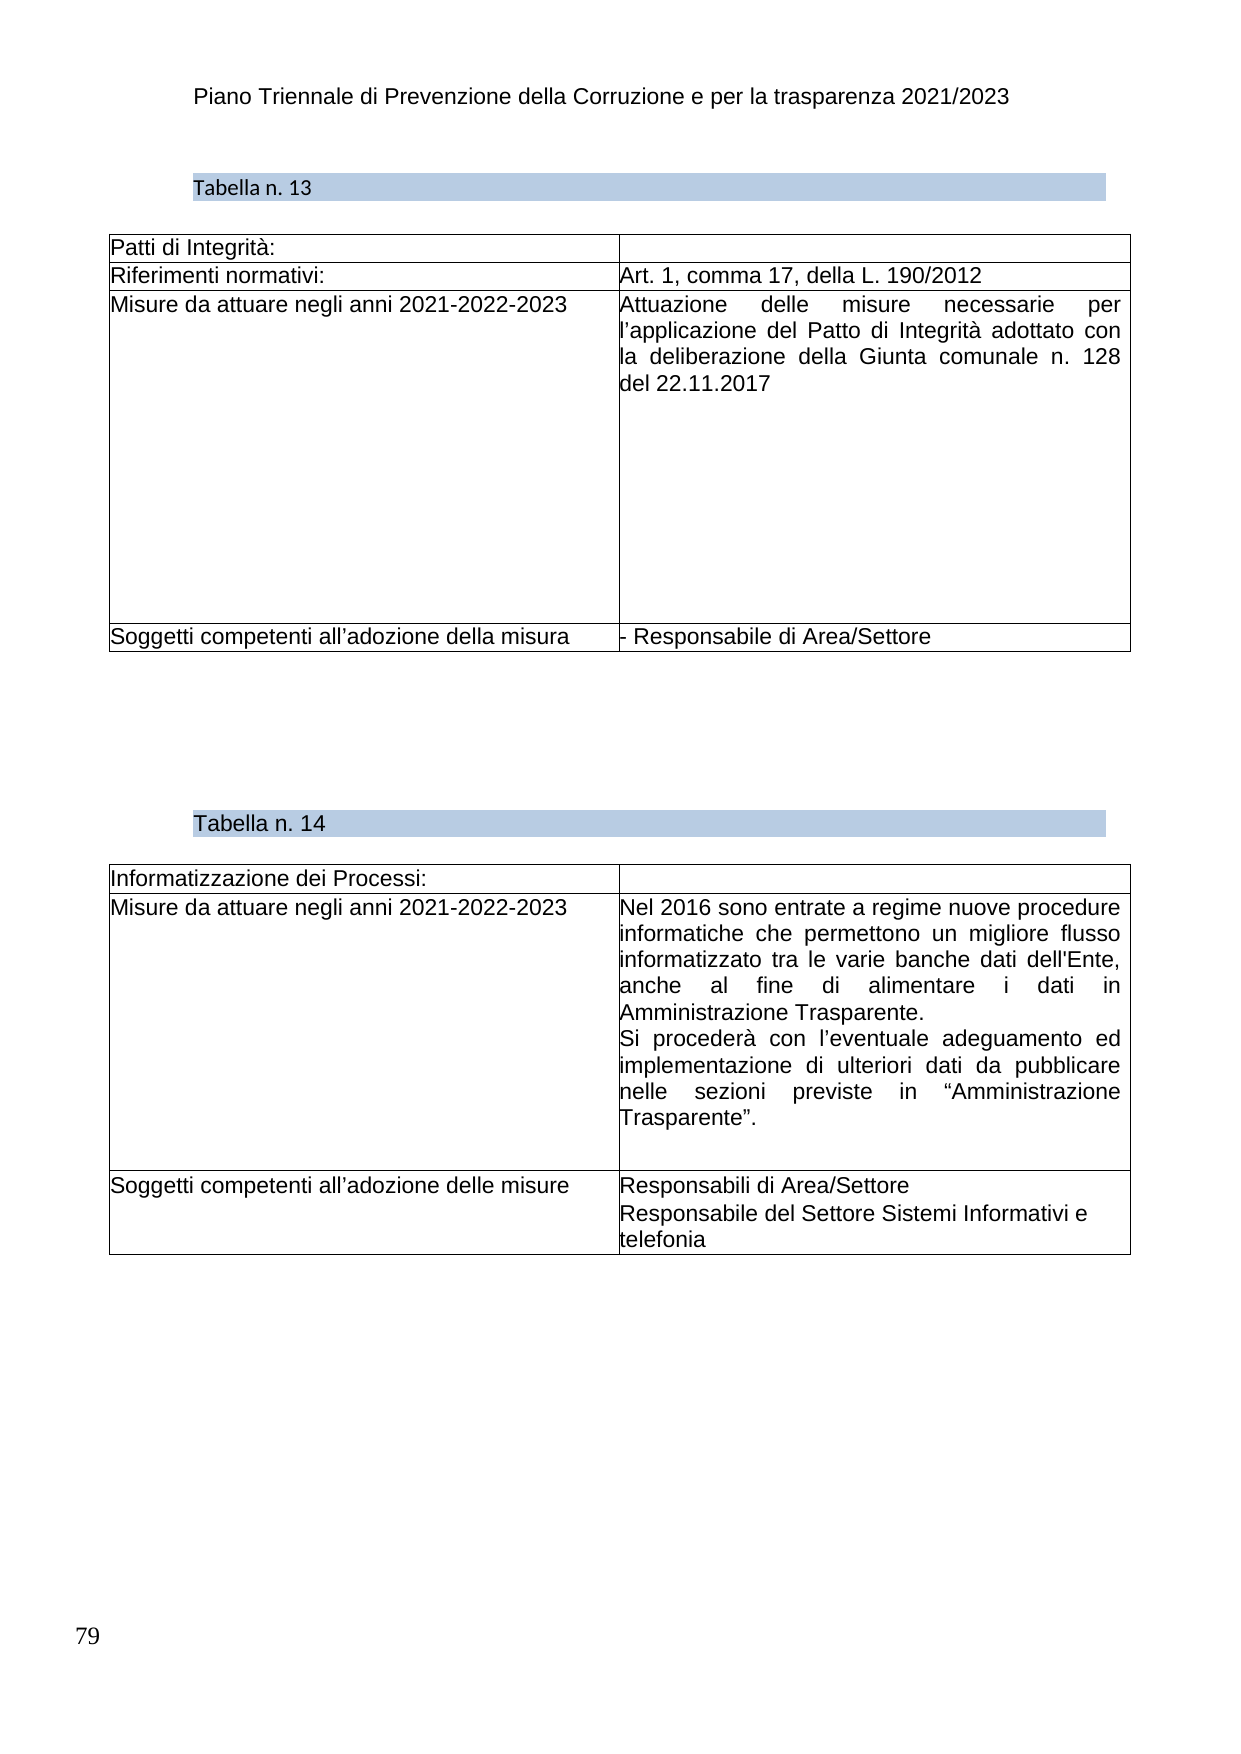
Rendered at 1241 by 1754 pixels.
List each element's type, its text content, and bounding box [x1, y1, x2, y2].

subtitle Tabella n. 13 [193, 173, 1165, 201]
table_header Informatizzazione dei Processi: [110, 865, 619, 892]
table_cell Responsabili di Area/Settore Responsabile del Settore Sistemi Informativi e telefonia [620, 1171, 1130, 1254]
table_cell Attuazione delle misure necessarie per l’applicazione del Patto di Integrità adottato con la deliberazione della Giunta comunale n. 128 del 22.11.2017 [620, 291, 1130, 623]
table_cell - Responsabile di Area/Settore [620, 624, 1130, 651]
table_cell Soggetti competenti all’adozione delle misure [110, 1171, 619, 1254]
table_header Patti di Integrità: [110, 235, 619, 262]
text Tabella n. 14 [193, 810, 1165, 837]
table_header [620, 235, 1130, 262]
table_cell Misure da attuare negli anni 2021-2022-2023 [110, 291, 619, 623]
table_cell Misure da attuare negli anni 2021-2022-2023 [110, 894, 619, 1170]
table_cell Nel 2016 sono entrate a regime nuove procedure informatiche che permettono un migliore flusso informatizzato tra le varie banche dati dell'Ente, anche al fine di alimentare i dati in Amministrazione Trasparente. Si procederà con l’eventuale adeguamento ed implementazione di ulteriori dati da pubblicare nelle sezioni previste in “Amministrazione Trasparente”. [620, 894, 1130, 1170]
table_cell Riferimenti normativi: [110, 263, 619, 289]
table_cell Art. 1, comma 17, della L. 190/2012 [620, 263, 1130, 289]
table_cell Soggetti competenti all’adozione della misura [110, 624, 619, 651]
table_header [620, 865, 1130, 892]
text Piano Triennale di Prevenzione della Corruzione e per la trasparenza 2021/2023 [193, 83, 1165, 109]
